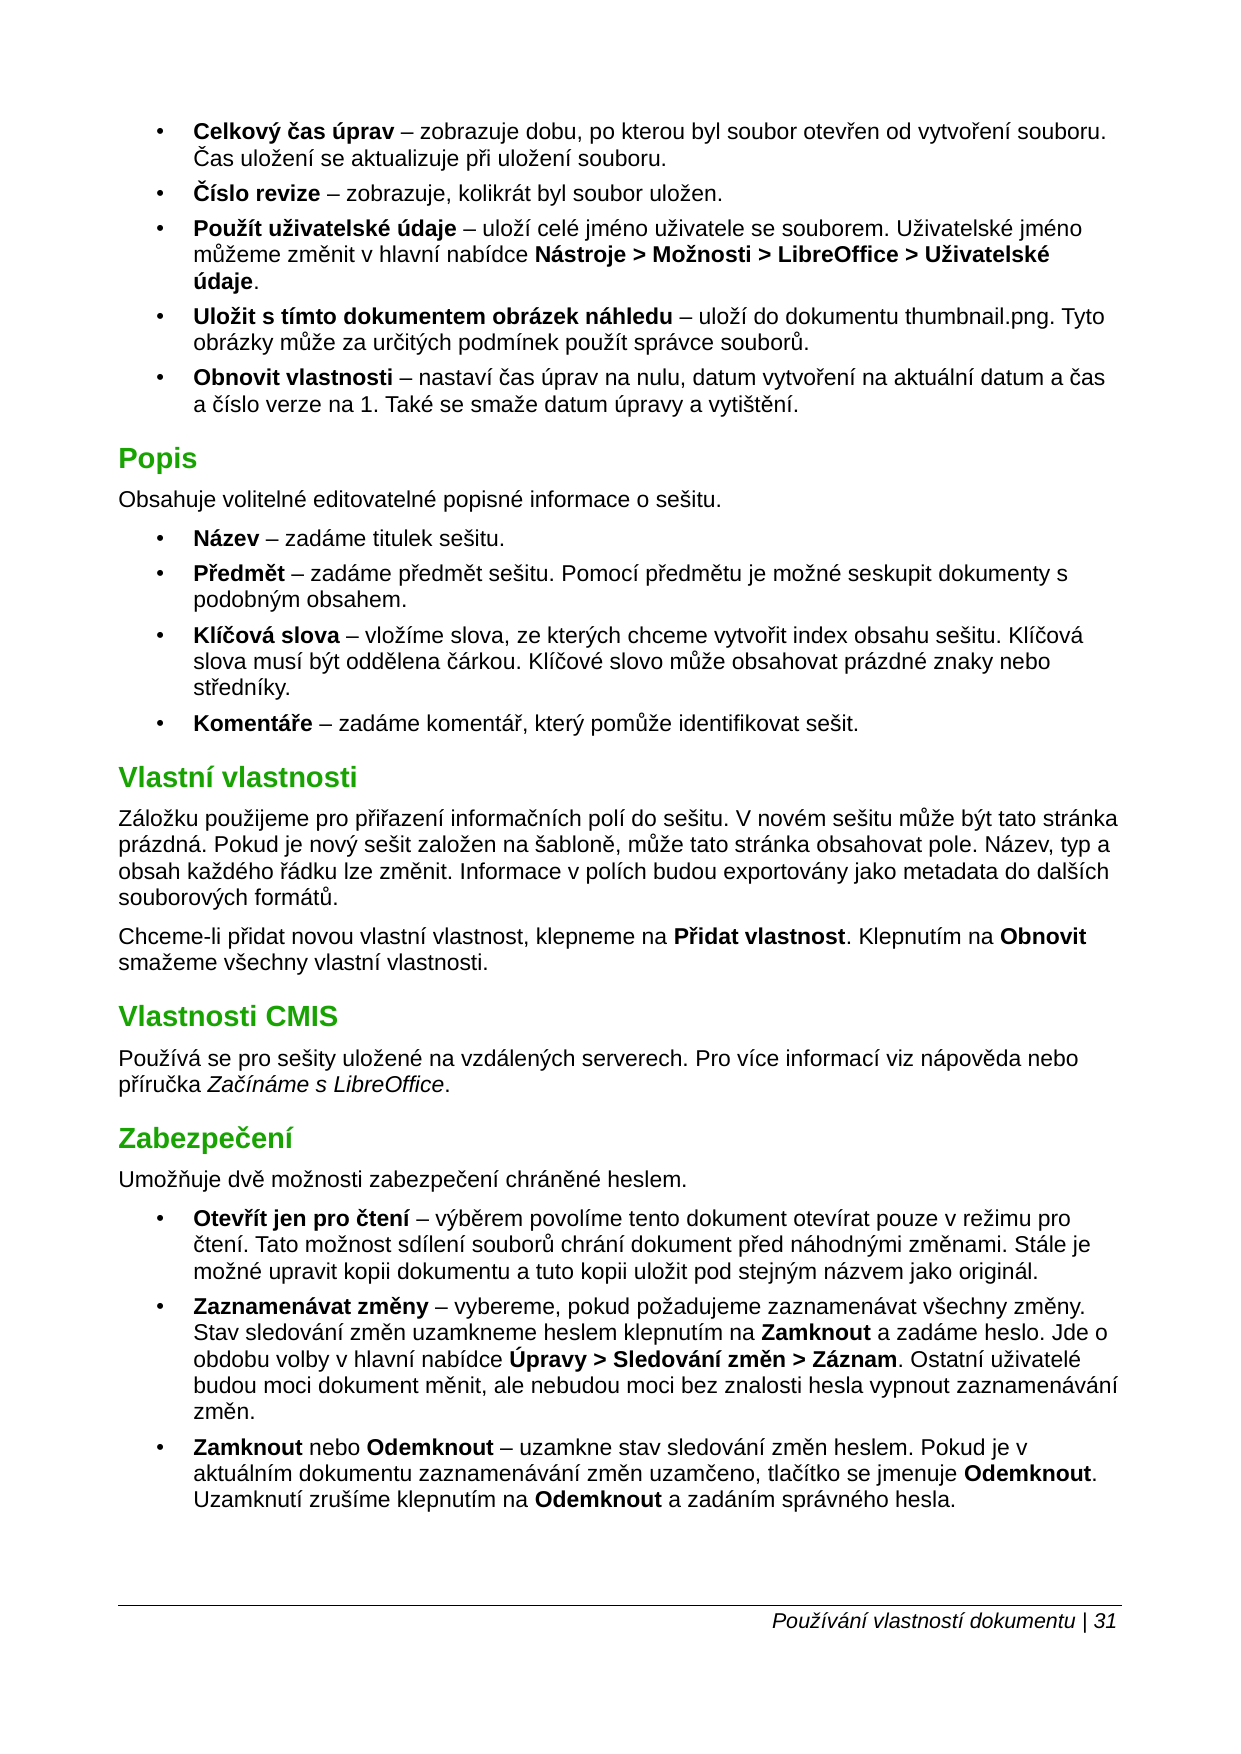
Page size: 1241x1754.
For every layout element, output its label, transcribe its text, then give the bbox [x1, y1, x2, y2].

subtitle Zabezpečení [118, 1121, 1122, 1154]
text Chceme-li přidat novou vlastní vlastnost, klepneme na Přidat vlastnost. Klepnutím na Obnovit smažeme všechny vlastní vlastnosti. [118, 923, 1122, 976]
list Zaznamenávat změny – vybereme, pokud požadujeme zaznamenávat všechny změny. Stav sledování změn uzamkneme heslem klepnutím na Zamknout a zadáme heslo. Jde o obdobu volby v hlavní nabídce Úpravy > Sledování změn > Záznam. Ostatní uživatelé budou moci dokument měnit, ale nebudou moci bez znalosti hesla vypnout zaznamenávání změn. [156, 1293, 1122, 1425]
text Záložku použijeme pro přiřazení informačních polí do sešitu. V novém sešitu může být tato stránka prázdná. Pokud je nový sešit založen na šabloně, může tato stránka obsahovat pole. Název, typ a obsah každého řádku lze změnit. Informace v polích budou exportovány jako metadata do dalších souborových formátů. [118, 805, 1122, 910]
list Celkový čas úprav – zobrazuje dobu, po kterou byl soubor otevřen od vytvoření souboru. Čas uložení se aktualizuje při uložení souboru. [156, 118, 1122, 171]
subtitle Vlastnosti CMIS [118, 999, 1122, 1033]
list Otevřít jen pro čtení – výběrem povolíme tento dokument otevírat pouze v režimu pro čtení. Tato možnost sdílení souborů chrání dokument před náhodnými změnami. Stále je možné upravit kopii dokumentu a tuto kopii uložit pod stejným názvem jako originál. [156, 1205, 1122, 1284]
list Komentáře – zadáme komentář, který pomůže identifikovat sešit. [156, 709, 1122, 736]
list Klíčová slova – vložíme slova, ze kterých chceme vytvořit index obsahu sešitu. Klíčová slova musí být oddělena čárkou. Klíčové slovo může obsahovat prázdné znaky nebo středníky. [156, 622, 1122, 701]
list Obnovit vlastnosti – nastaví čas úprav na nulu, datum vytvoření na aktuální datum a čas a číslo verze na 1. Také se smaže datum úpravy a vytištění. [156, 364, 1122, 417]
list Zamknout nebo Odemknout – uzamkne stav sledování změn heslem. Pokud je v aktuálním dokumentu zaznamenávání změn uzamčeno, tlačítko se jmenuje Odemknout. Uzamknutí zrušíme klepnutím na Odemknout a zadáním správného hesla. [156, 1433, 1122, 1513]
subtitle Vlastní vlastnosti [118, 759, 1122, 793]
list Obsahuje volitelné editovatelné popisné informace o sešitu. [118, 486, 1122, 512]
list Použít uživatelské údaje – uloží celé jméno uživatele se souborem. Uživatelské jméno můžeme změnit v hlavní nabídce Nástroje > Možnosti > LibreOffice > Uživatelské údaje. [156, 215, 1122, 294]
list Předmět – zadáme předmět sešitu. Pomocí předmětu je možné seskupit dokumenty s podobným obsahem. [156, 560, 1122, 613]
text Používá se pro sešity uložené na vzdálených serverech. Pro více informací viz nápověda nebo příručka Začínáme s LibreOffice. [118, 1044, 1122, 1097]
list Umožňuje dvě možnosti zabezpečení chráněné heslem. [118, 1166, 1122, 1192]
list Uložit s tímto dokumentem obrázek náhledu – uloží do dokumentu thumbnail.png. Tyto obrázky může za určitých podmínek použít správce souborů. [156, 303, 1122, 356]
subtitle Popis [118, 441, 1122, 474]
list Název – zadáme titulek sešitu. [156, 525, 1122, 551]
list Číslo revize – zobrazuje, kolikrát byl soubor uložen. [156, 180, 1122, 206]
